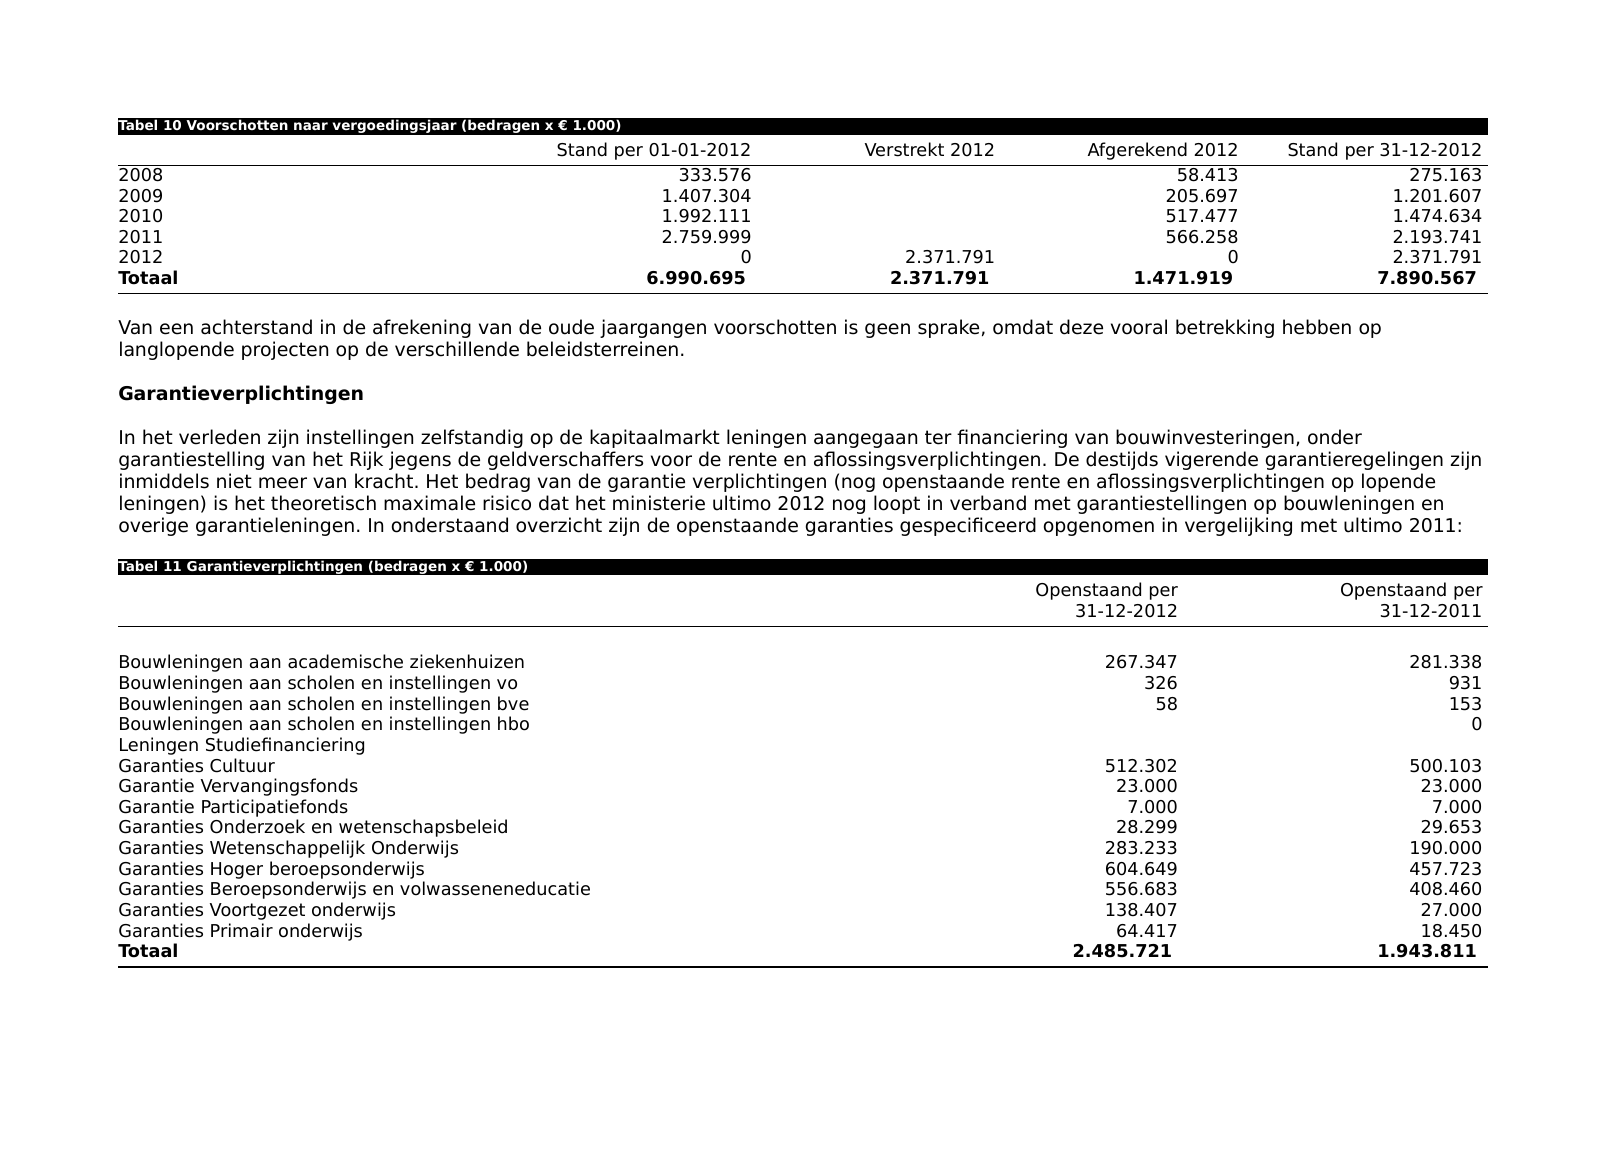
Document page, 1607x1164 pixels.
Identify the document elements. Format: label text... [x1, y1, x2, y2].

table_cell 23.000 [1184, 776, 1488, 797]
table_cell 2010 [118, 206, 514, 227]
table_cell 931 [1184, 673, 1488, 694]
table_cell 7.890.567 [1245, 268, 1488, 293]
table_cell 408.460 [1184, 879, 1488, 900]
table_cell 153 [1184, 694, 1488, 714]
table_cell 2009 [118, 186, 514, 206]
table_cell [118, 135, 514, 165]
table_cell 500.103 [1184, 756, 1488, 776]
table_cell Garanties Onderzoek en wetenschapsbeleid [118, 818, 879, 838]
table_cell Afgerekend 2012 [1001, 135, 1244, 165]
table_cell 2008 [118, 166, 514, 186]
table_cell 1.201.607 [1245, 186, 1488, 206]
table_cell [758, 206, 1001, 227]
table_cell 281.338 [1184, 653, 1488, 673]
table_cell 6.990.695 [514, 268, 757, 293]
table_cell 1.943.811 [1184, 941, 1488, 966]
table_cell Garantie Participatiefonds [118, 797, 879, 817]
table_cell 2011 [118, 227, 514, 247]
table_cell 18.450 [1184, 921, 1488, 941]
subtitle Garantieverplichtingen [118, 383, 1488, 405]
table_cell [118, 575, 879, 626]
table_cell 1.471.919 [1001, 268, 1244, 293]
table_header Tabel 10 Voorschotten naar vergoedingsjaar (bedragen x € 1.000) [118, 118, 1488, 134]
table_cell [758, 186, 1001, 206]
table_cell 2.371.791 [1245, 248, 1488, 268]
table_cell Bouwleningen aan scholen en instellingen vo [118, 673, 879, 694]
table_cell Verstrekt 2012 [758, 135, 1001, 165]
table_cell 58 [879, 694, 1184, 714]
table_cell 1.407.304 [514, 186, 757, 206]
table_cell Garanties Wetenschappelijk Onderwijs [118, 838, 879, 859]
table_cell 205.697 [1001, 186, 1244, 206]
table_cell [758, 227, 1001, 247]
table_cell [879, 627, 1184, 652]
table_cell Garanties Voortgezet onderwijs [118, 900, 879, 921]
table_cell Bouwleningen aan academische ziekenhuizen [118, 653, 879, 673]
text In het verleden zijn instellingen zelfstandig op de kapitaalmarkt leningen aangegaan ter financiering van bouwinvesteringen, onder garantiestelling van het Rijk jegens de geldverschaffers voor de rente en aflossingsverplichtingen. De destijds vigerende garantieregelingen zijn inmiddels niet meer van kracht. Het bedrag van de garantie verplichtingen (nog openstaande rente en aflossingsverplichtingen op lopende leningen) is het theoretisch maximale risico dat het ministerie ultimo 2012 nog loopt in verband met garantiestellingen op bouwleningen en overige garantieleningen. In onderstaand overzicht zijn de openstaande garanties gespecificeerd opgenomen in vergelijking met ultimo 2011: [118, 427, 1488, 537]
table_cell 333.576 [514, 166, 757, 186]
table_cell 512.302 [879, 756, 1184, 776]
table_cell Garanties Cultuur [118, 756, 879, 776]
table_cell 7.000 [1184, 797, 1488, 817]
table_cell Leningen Studiefinanciering [118, 735, 879, 756]
table_cell Stand per 31-12-2012 [1245, 135, 1488, 165]
table_cell Stand per 01-01-2012 [514, 135, 757, 165]
table_cell Openstaand per 31-12-2012 [879, 575, 1184, 626]
table_cell 2.371.791 [758, 248, 1001, 268]
table_cell 0 [514, 248, 757, 268]
table_cell 1.992.111 [514, 206, 757, 227]
table_cell Openstaand per 31-12-2011 [1184, 575, 1488, 626]
table_cell 2.371.791 [758, 268, 1001, 293]
table_cell [118, 627, 879, 652]
table_cell [1184, 735, 1488, 756]
table_cell 64.417 [879, 921, 1184, 941]
table_cell Garantie Vervangingsfonds [118, 776, 879, 797]
table_cell Bouwleningen aan scholen en instellingen hbo [118, 714, 879, 735]
table_cell 2012 [118, 248, 514, 268]
table_cell Garanties Beroepsonderwijs en volwasseneneducatie [118, 879, 879, 900]
table_cell [1184, 627, 1488, 652]
table_cell 29.653 [1184, 818, 1488, 838]
table_cell 1.474.634 [1245, 206, 1488, 227]
table_cell 28.299 [879, 818, 1184, 838]
table_cell 283.233 [879, 838, 1184, 859]
text Van een achterstand in de afrekening van de oude jaargangen voorschotten is geen sprake, omdat deze vooral betrekking hebben op langlopende projecten op de verschillende beleidsterreinen. [118, 317, 1488, 361]
table_cell 267.347 [879, 653, 1184, 673]
table_cell Totaal [118, 941, 879, 966]
table_cell [879, 735, 1184, 756]
table_cell [758, 166, 1001, 186]
table_cell 0 [1001, 248, 1244, 268]
table_cell 275.163 [1245, 166, 1488, 186]
table_header Tabel 11 Garantieverplichtingen (bedragen x € 1.000) [118, 559, 1488, 574]
table_cell 0 [1184, 714, 1488, 735]
table_cell 517.477 [1001, 206, 1244, 227]
table_cell 326 [879, 673, 1184, 694]
table_cell Bouwleningen aan scholen en instellingen bve [118, 694, 879, 714]
table_cell 2.485.721 [879, 941, 1184, 966]
table_cell 23.000 [879, 776, 1184, 797]
table_cell 190.000 [1184, 838, 1488, 859]
table_cell 457.723 [1184, 859, 1488, 879]
table_cell 58.413 [1001, 166, 1244, 186]
table_cell Garanties Primair onderwijs [118, 921, 879, 941]
table_cell [879, 714, 1184, 735]
table_cell 604.649 [879, 859, 1184, 879]
table_cell 556.683 [879, 879, 1184, 900]
table_cell 138.407 [879, 900, 1184, 921]
table_cell 2.759.999 [514, 227, 757, 247]
table_cell 566.258 [1001, 227, 1244, 247]
table_cell 7.000 [879, 797, 1184, 817]
table_cell 27.000 [1184, 900, 1488, 921]
table_cell 2.193.741 [1245, 227, 1488, 247]
table_cell Garanties Hoger beroepsonderwijs [118, 859, 879, 879]
table_cell Totaal [118, 268, 514, 293]
